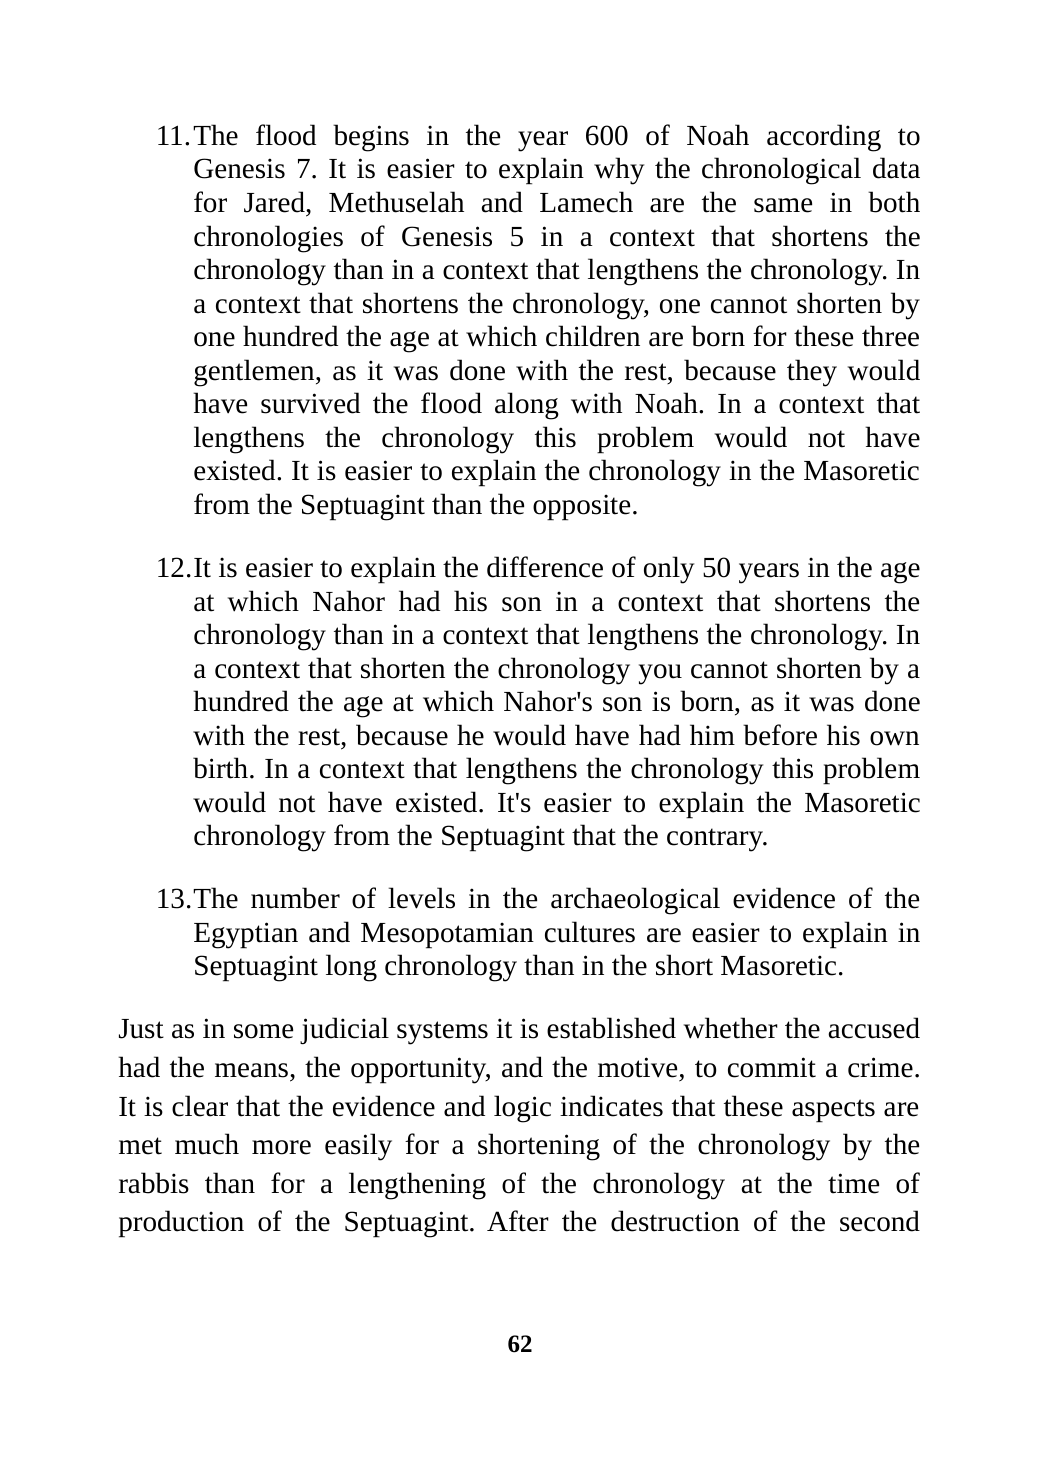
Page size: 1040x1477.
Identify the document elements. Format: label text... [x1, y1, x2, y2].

list The number of levels in the archaeological evidence of the Egyptian and Mesopotamian cultures are easier to explain in Septuagint long chronology than in the short Masoretic. [156, 881, 921, 982]
list It is easier to explain the difference of only 50 years in the age at which Nahor had his son in a context that shortens the chronology than in a context that lengthens the chronology. In a context that shorten the chronology you cannot shorten by a hundred the age at which Nahor's son is born, as it was done with the rest, because he would have had him before his own birth. In a context that lengthens the chronology this problem would not have existed. It's easier to explain the Masoretic chronology from the Septuagint that the contrary. [156, 550, 921, 852]
list The flood begins in the year 600 of Noah according to Genesis 7. It is easier to explain why the chronological data for Jared, Methuselah and Lamech are the same in both chronologies of Genesis 5 in a context that shortens the chronology than in a context that lengthens the chronology. In a context that shortens the chronology, one cannot shorten by one hundred the age at which children are born for these three gentlemen, as it was done with the rest, because they would have survived the flood along with Noah. In a context that lengthens the chronology this problem would not have existed. It is easier to explain the chronology in the Masoretic from the Septuagint than the opposite. [156, 118, 921, 521]
text Just as in some judicial systems it is established whether the accused had the means, the opportunity, and the motive, to commit a crime. It is clear that the evidence and logic indicates that these aspects are met much more easily for a shortening of the chronology by the rabbis than for a lengthening of the chronology at the time of production of the Septuagint. After the destruction of the second [118, 1012, 921, 1238]
